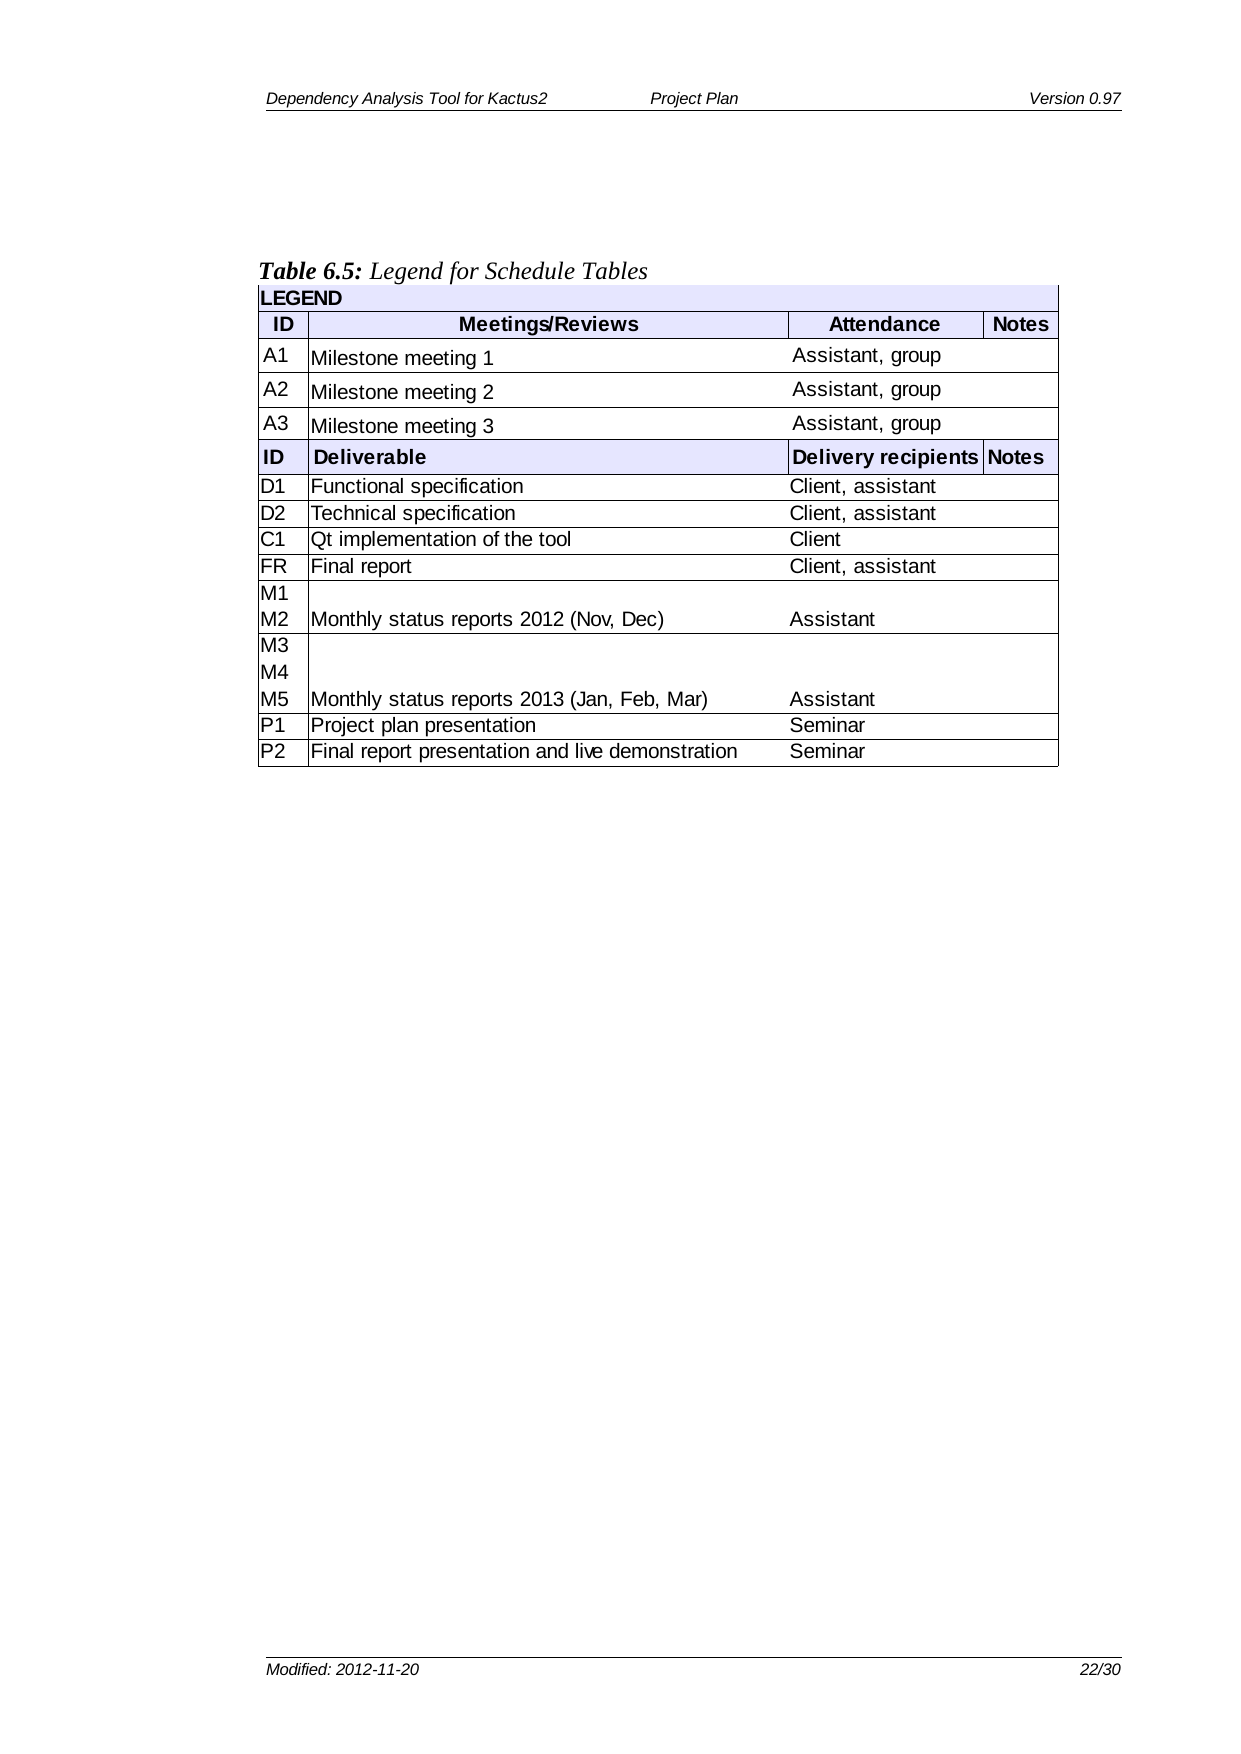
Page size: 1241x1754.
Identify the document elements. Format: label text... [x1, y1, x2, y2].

text Table 6.5: Legend for Schedule Tables [258, 256, 1060, 284]
